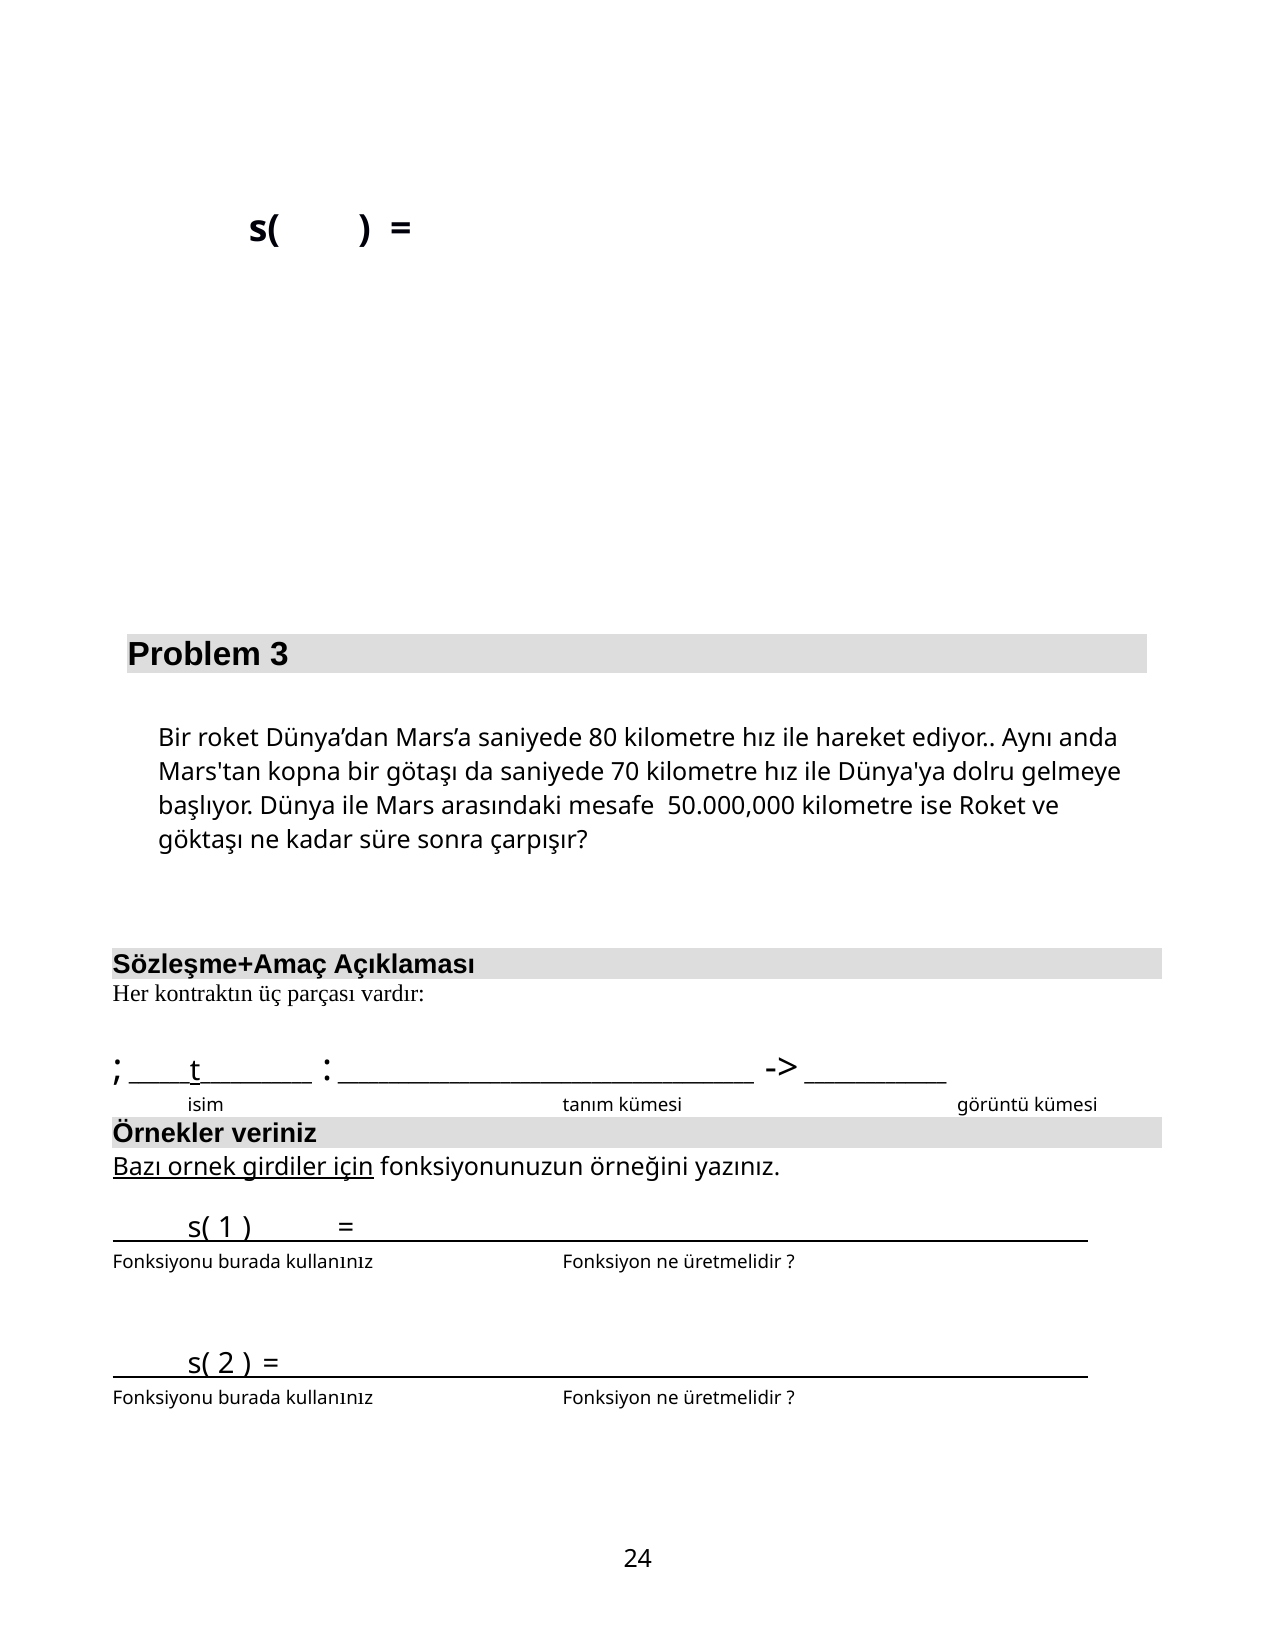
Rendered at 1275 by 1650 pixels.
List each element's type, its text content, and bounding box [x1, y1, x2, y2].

text Her kontraktın üç parçası vardır: [112, 979, 1162, 1007]
subtitle Problem 3 [127, 634, 1147, 673]
text s( 1 ) = [112, 1207, 1162, 1246]
subtitle Örnekler veriniz [112, 1117, 1162, 1148]
text isim tanım kümesi görüntü kümesi [112, 1092, 1162, 1117]
text Fonksiyonu burada kullanınız Fonksiyon ne üretmelidir ? [112, 1382, 1162, 1410]
text Bazı ornek girdiler için fonksiyonunuzun örneğini yazınız. [112, 1148, 1162, 1183]
text s( ) = [112, 201, 1162, 252]
text ; ______t___________ : _________________________________________ -> ______________ [112, 1041, 1162, 1092]
subtitle Sözleşme+Amaç Açıklaması [112, 948, 1162, 979]
text Fonksiyonu burada kullanınız Fonksiyon ne üretmelidir ? [112, 1246, 1162, 1274]
text s( 2 ) = [112, 1342, 1162, 1382]
text Bir roket Dünya’dan Mars’a saniyede 80 kilometre hız ile hareket ediyor.. Aynı anda Mars'tan kopna bir götaşı da saniyede 70 kilometre hız ile Dünya'ya dolru gelmeye başlıyor. Dünya ile Mars arasındaki mesafe 50.000,000 kilometre ise Roket ve göktaşı ne kadar süre sonra çarpışır? [158, 719, 1125, 856]
